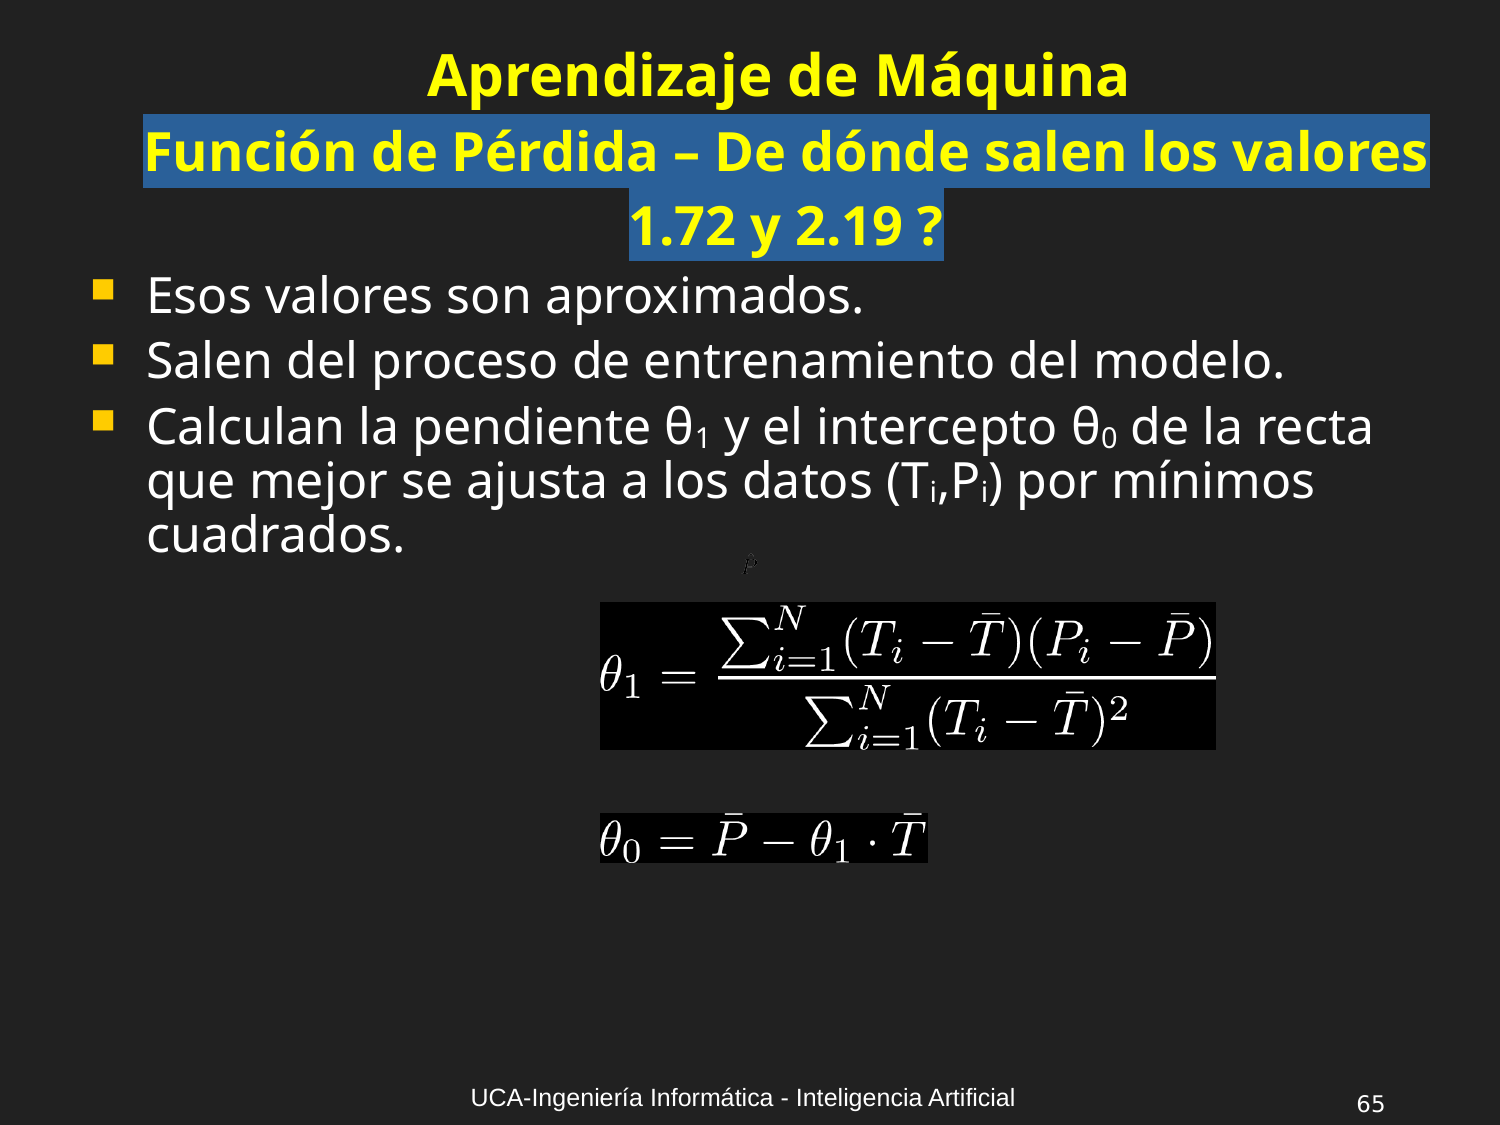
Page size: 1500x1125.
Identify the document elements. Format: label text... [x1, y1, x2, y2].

title Aprendizaje de Máquina Función de Pérdida – De dónde salen los valores 1.72 y 2.19 ? [75, 60, 1463, 236]
text_box Esos valores son aproximados. Salen del proceso de entrenamiento del modelo. Calculan la pendiente θ1​ y el intercepto θ0​ de la recta que mejor se ajusta a los datos (Ti,Pi) por mínimos cuadrados. [75, 262, 1426, 1080]
picture [600, 813, 928, 863]
picture [600, 602, 1216, 751]
